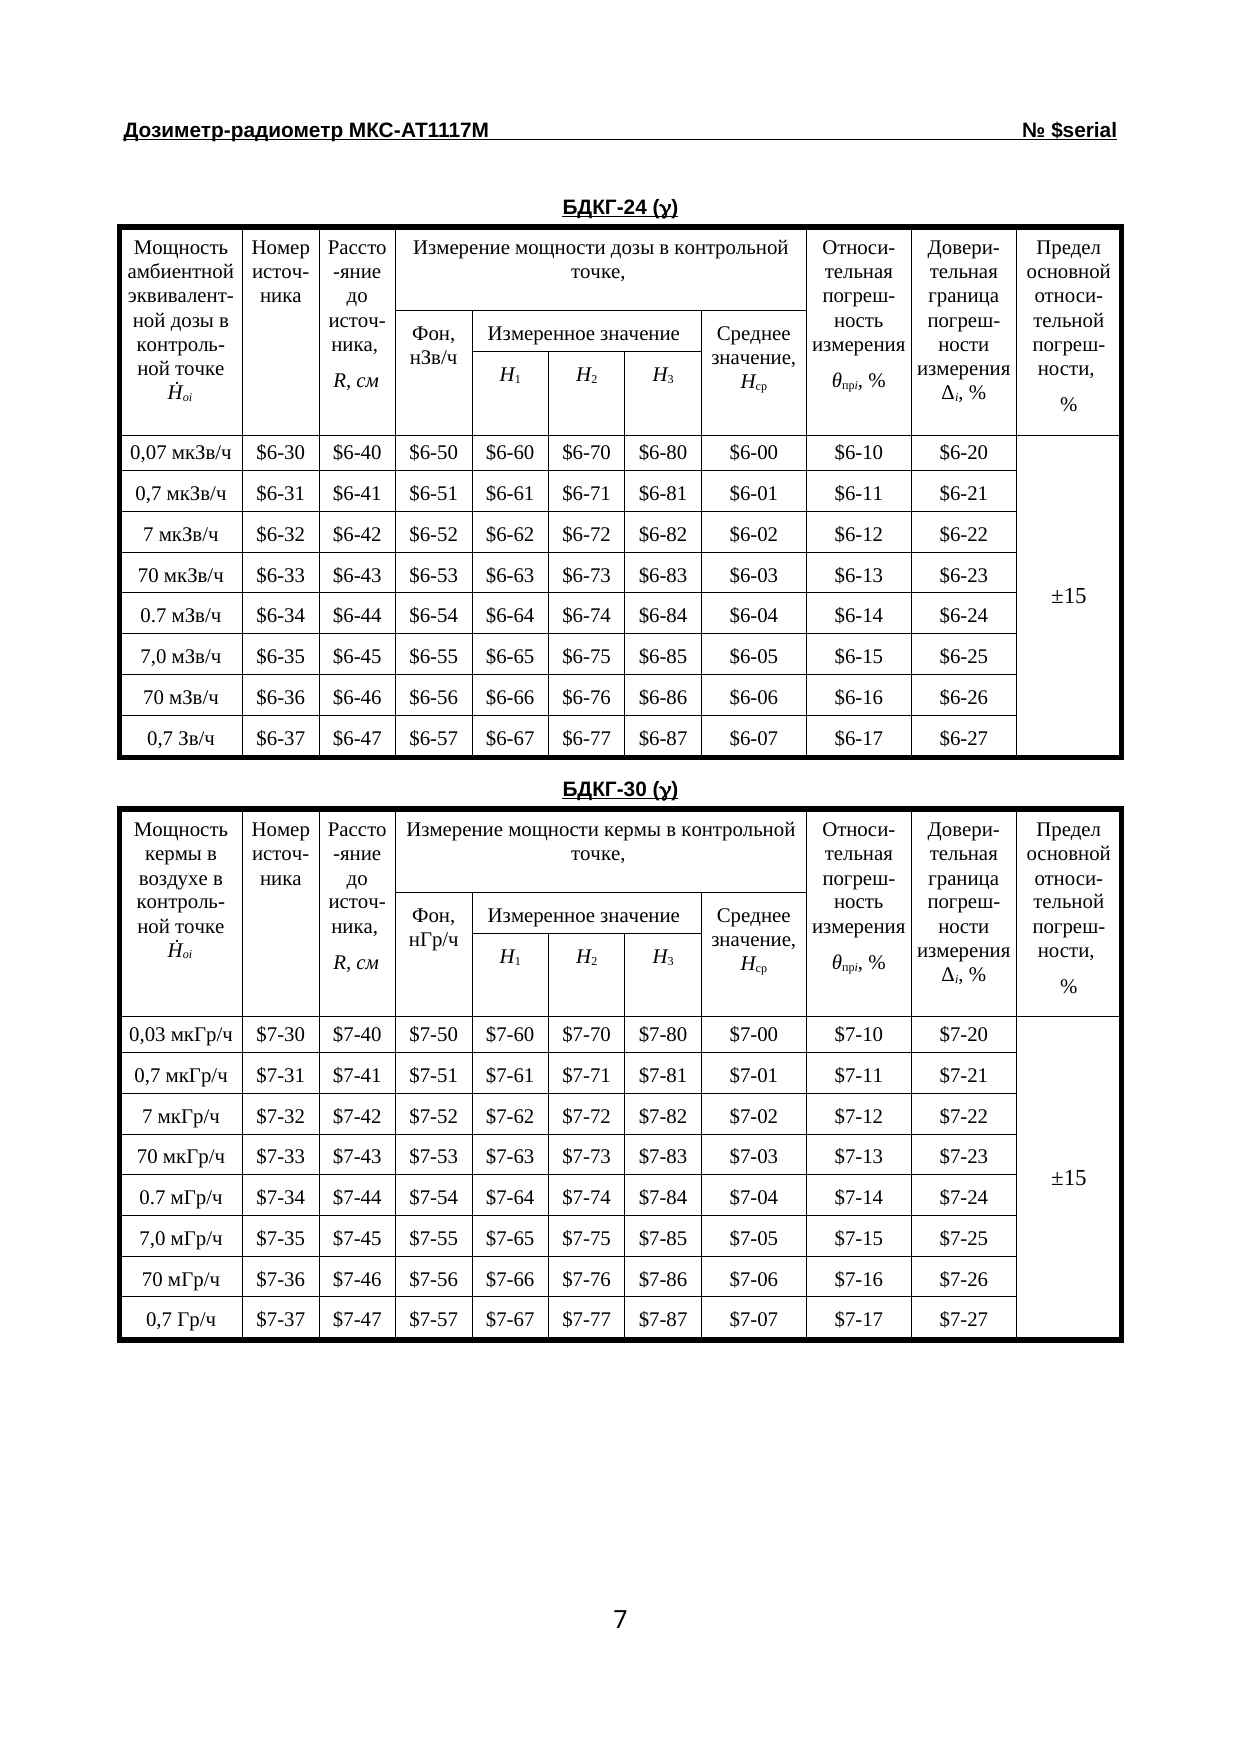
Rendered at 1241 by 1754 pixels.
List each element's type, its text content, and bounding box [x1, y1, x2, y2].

table_cell $7-41 [320, 1053, 395, 1093]
table_cell $6-54 [396, 593, 472, 633]
table_cell $6-22 [912, 512, 1016, 552]
table_cell $6-41 [320, 471, 395, 511]
table_cell $7-13 [807, 1135, 911, 1174]
table_cell Предел основной относи-тельной погреш-ности, % [1017, 230, 1119, 434]
table_cell $7-84 [625, 1175, 701, 1215]
table_cell $6-44 [320, 593, 395, 633]
table_cell Довери-тельная граница погреш-ности измерения Δi, % [912, 230, 1016, 434]
table_cell $7-16 [807, 1257, 911, 1296]
table_cell $7-67 [473, 1297, 548, 1337]
table_cell 7 мкГр/ч [122, 1094, 242, 1133]
table_cell $7-06 [702, 1257, 806, 1296]
table_cell $6-10 [807, 436, 911, 470]
table_cell 7 мкЗв/ч [122, 512, 242, 552]
table_cell H3 [625, 352, 701, 434]
table_cell $6-21 [912, 471, 1016, 511]
table_cell $6-30 [243, 436, 319, 470]
table_cell $7-57 [396, 1297, 472, 1337]
table_cell $6-26 [912, 675, 1016, 714]
table_cell Рассто-яние до источ-ника, R, см [320, 230, 395, 434]
table_cell $6-16 [807, 675, 911, 714]
table_cell $6-64 [473, 593, 548, 633]
table_cell $7-44 [320, 1175, 395, 1215]
table_cell $6-33 [243, 553, 319, 592]
table_cell $6-52 [396, 512, 472, 552]
table_cell $6-63 [473, 553, 548, 592]
table_cell $6-74 [549, 593, 624, 633]
table_cell Измеренное значение [473, 311, 701, 351]
table_cell $6-32 [243, 512, 319, 552]
table_cell $6-04 [702, 593, 806, 633]
table_cell $7-10 [807, 1017, 911, 1052]
table_cell $6-62 [473, 512, 548, 552]
table_cell $7-65 [473, 1216, 548, 1256]
table_cell $7-55 [396, 1216, 472, 1256]
table_cell $6-20 [912, 436, 1016, 470]
table_cell $7-02 [702, 1094, 806, 1133]
table_cell ±15 [1017, 1017, 1119, 1337]
table_cell $7-36 [243, 1257, 319, 1296]
table_cell $7-11 [807, 1053, 911, 1093]
table_cell Мощность кермы в воздухе в контроль-ной точке Ḣoi [122, 812, 242, 1016]
table_cell 0,07 мкЗв/ч [122, 436, 242, 470]
table_cell $6-15 [807, 634, 911, 674]
table_cell $6-53 [396, 553, 472, 592]
table_cell $7-60 [473, 1017, 548, 1052]
table_cell $7-87 [625, 1297, 701, 1337]
table_cell Номер источ-ника [243, 230, 319, 434]
table_cell $6-76 [549, 675, 624, 714]
table_cell H1 [473, 352, 548, 434]
table_cell $6-12 [807, 512, 911, 552]
table_cell $6-85 [625, 634, 701, 674]
table_cell $7-63 [473, 1135, 548, 1174]
table_cell $6-05 [702, 634, 806, 674]
table_cell $6-13 [807, 553, 911, 592]
table_cell $6-72 [549, 512, 624, 552]
table_cell $7-61 [473, 1053, 548, 1093]
table_cell 0,7 Зв/ч [122, 716, 242, 755]
table_cell $6-70 [549, 436, 624, 470]
table_cell $7-40 [320, 1017, 395, 1052]
table_cell $6-67 [473, 716, 548, 755]
table_cell $7-33 [243, 1135, 319, 1174]
table_cell $7-74 [549, 1175, 624, 1215]
table_cell $7-82 [625, 1094, 701, 1133]
table_cell $6-47 [320, 716, 395, 755]
table_cell $7-76 [549, 1257, 624, 1296]
table_cell $7-51 [396, 1053, 472, 1093]
table_cell $7-34 [243, 1175, 319, 1215]
table_cell $6-36 [243, 675, 319, 714]
table_cell Среднее значение, Hср [702, 311, 806, 434]
table_cell $6-61 [473, 471, 548, 511]
table_cell Мощность амбиентной эквивалент-ной дозы в контроль-ной точке Ḣoi [122, 230, 242, 434]
table_cell $7-12 [807, 1094, 911, 1133]
table_cell $7-81 [625, 1053, 701, 1093]
table_cell $7-72 [549, 1094, 624, 1133]
table_cell Измеренное значение [473, 893, 701, 933]
table_cell $7-42 [320, 1094, 395, 1133]
table_cell $6-71 [549, 471, 624, 511]
table_cell $6-83 [625, 553, 701, 592]
table_cell $7-20 [912, 1017, 1016, 1052]
table_cell $6-50 [396, 436, 472, 470]
table_cell $7-03 [702, 1135, 806, 1174]
table_cell $7-53 [396, 1135, 472, 1174]
table_cell $7-83 [625, 1135, 701, 1174]
table_cell $6-23 [912, 553, 1016, 592]
table_cell $7-15 [807, 1216, 911, 1256]
table_cell $7-17 [807, 1297, 911, 1337]
table_cell $7-50 [396, 1017, 472, 1052]
table_cell $6-57 [396, 716, 472, 755]
table_cell ±15 [1017, 436, 1119, 755]
table_cell $6-34 [243, 593, 319, 633]
table_cell $7-07 [702, 1297, 806, 1337]
table_cell $6-43 [320, 553, 395, 592]
table_cell 7,0 мГр/ч [122, 1216, 242, 1256]
table_cell 0.7 мЗв/ч [122, 593, 242, 633]
table_cell $7-00 [702, 1017, 806, 1052]
table_cell $6-07 [702, 716, 806, 755]
table_cell 0,03 мкГр/ч [122, 1017, 242, 1052]
table_cell H1 [473, 934, 548, 1016]
table_cell $7-46 [320, 1257, 395, 1296]
table_cell $6-17 [807, 716, 911, 755]
table_cell $6-14 [807, 593, 911, 633]
table_cell $7-26 [912, 1257, 1016, 1296]
table_cell $7-32 [243, 1094, 319, 1133]
table_cell $7-45 [320, 1216, 395, 1256]
table_cell $7-85 [625, 1216, 701, 1256]
table_cell $6-73 [549, 553, 624, 592]
table_cell H2 [549, 934, 624, 1016]
table_cell $6-75 [549, 634, 624, 674]
table_cell Довери-тельная граница погреш-ности измерения Δi, % [912, 812, 1016, 1016]
table_cell Среднее значение, Hср [702, 893, 806, 1016]
table_cell $6-66 [473, 675, 548, 714]
table_cell Фон, нЗв/ч [396, 311, 472, 434]
table_cell $7-56 [396, 1257, 472, 1296]
table_cell $7-05 [702, 1216, 806, 1256]
table_cell $6-81 [625, 471, 701, 511]
table_cell $6-00 [702, 436, 806, 470]
table_cell $6-51 [396, 471, 472, 511]
table_cell $7-24 [912, 1175, 1016, 1215]
table_cell $6-11 [807, 471, 911, 511]
table_cell $7-71 [549, 1053, 624, 1093]
table_cell Измерение мощности дозы в контрольной точке, [396, 230, 806, 310]
table_cell $7-04 [702, 1175, 806, 1215]
table_cell $6-24 [912, 593, 1016, 633]
table_cell $6-01 [702, 471, 806, 511]
table_cell $6-86 [625, 675, 701, 714]
table_cell $7-25 [912, 1216, 1016, 1256]
table_cell $6-37 [243, 716, 319, 755]
table_header БДКГ-24 () [119, 179, 1121, 224]
table_cell $7-54 [396, 1175, 472, 1215]
table_cell Номер источ-ника [243, 812, 319, 1016]
table_cell $6-27 [912, 716, 1016, 755]
table_cell $6-35 [243, 634, 319, 674]
table_cell $6-60 [473, 436, 548, 470]
table_cell H3 [625, 934, 701, 1016]
table_cell $7-47 [320, 1297, 395, 1337]
table_cell $6-46 [320, 675, 395, 714]
table_cell $6-03 [702, 553, 806, 592]
table_cell $6-56 [396, 675, 472, 714]
table_cell $7-27 [912, 1297, 1016, 1337]
table_cell $7-22 [912, 1094, 1016, 1133]
table_cell $7-52 [396, 1094, 472, 1133]
table_cell $7-43 [320, 1135, 395, 1174]
table_cell $6-42 [320, 512, 395, 552]
table_cell $6-55 [396, 634, 472, 674]
table_cell $7-64 [473, 1175, 548, 1215]
table_cell 7,0 мЗв/ч [122, 634, 242, 674]
table_cell $7-21 [912, 1053, 1016, 1093]
table_cell Фон, нГр/ч [396, 893, 472, 1016]
table_cell $7-77 [549, 1297, 624, 1337]
table_cell $6-25 [912, 634, 1016, 674]
table_cell $7-66 [473, 1257, 548, 1296]
table_cell 70 мкГр/ч [122, 1135, 242, 1174]
table_cell $7-30 [243, 1017, 319, 1052]
table_cell $6-87 [625, 716, 701, 755]
table_cell $6-02 [702, 512, 806, 552]
table_cell $6-65 [473, 634, 548, 674]
table_cell Относи-тельная погреш-ность измерения θпрi, % [807, 230, 911, 434]
table_cell $7-31 [243, 1053, 319, 1093]
table_cell H2 [549, 352, 624, 434]
table_cell $7-35 [243, 1216, 319, 1256]
table_cell $6-06 [702, 675, 806, 714]
table_cell $6-31 [243, 471, 319, 511]
table_cell $6-45 [320, 634, 395, 674]
table_cell $7-73 [549, 1135, 624, 1174]
table_cell 0.7 мГр/ч [122, 1175, 242, 1215]
table_cell 0,7 мкГр/ч [122, 1053, 242, 1093]
table_cell 70 мГр/ч [122, 1257, 242, 1296]
table_header БДКГ-30 () [119, 760, 1121, 806]
table_cell $7-70 [549, 1017, 624, 1052]
table_cell $7-86 [625, 1257, 701, 1296]
table_cell 0,7 мкЗв/ч [122, 471, 242, 511]
table_cell $7-37 [243, 1297, 319, 1337]
table_cell $7-80 [625, 1017, 701, 1052]
table_cell 0,7 Гр/ч [122, 1297, 242, 1337]
table_cell $6-84 [625, 593, 701, 633]
table_cell Измерение мощности кермы в контрольной точке, [396, 812, 806, 892]
table_cell $7-62 [473, 1094, 548, 1133]
table_cell Предел основной относи-тельной погреш-ности, % [1017, 812, 1119, 1016]
table_cell Относи-тельная погреш-ность измерения θпрi, % [807, 812, 911, 1016]
table_cell $6-77 [549, 716, 624, 755]
table_cell $7-01 [702, 1053, 806, 1093]
table_cell $6-82 [625, 512, 701, 552]
table_cell $7-23 [912, 1135, 1016, 1174]
table_cell 70 мЗв/ч [122, 675, 242, 714]
table_cell $7-75 [549, 1216, 624, 1256]
table_cell 70 мкЗв/ч [122, 553, 242, 592]
table_cell Рассто-яние до источ-ника, R, см [320, 812, 395, 1016]
table_cell $6-40 [320, 436, 395, 470]
table_cell $6-80 [625, 436, 701, 470]
table_cell $7-14 [807, 1175, 911, 1215]
